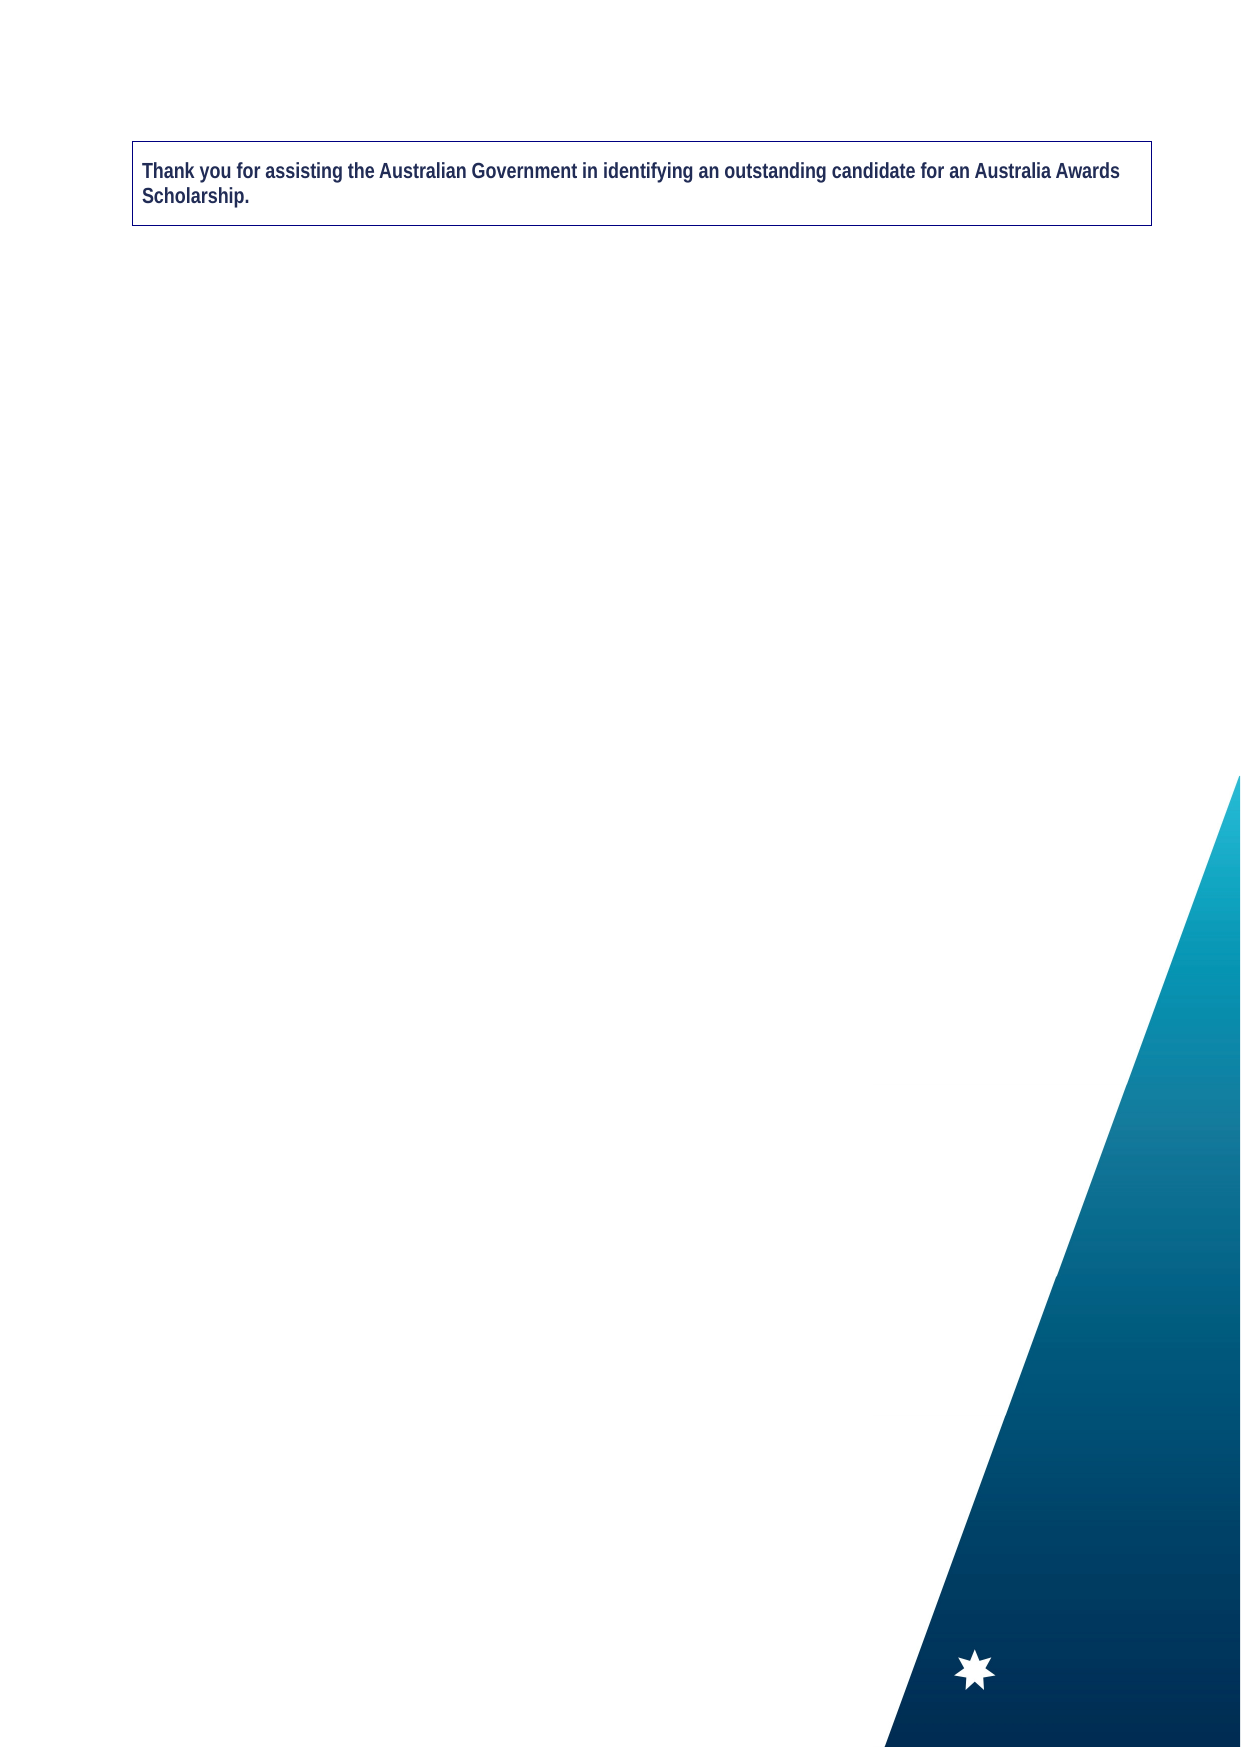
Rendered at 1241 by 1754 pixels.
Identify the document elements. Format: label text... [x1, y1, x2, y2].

table_cell Thank you for assisting the Australian Government in identifying an outstanding candidate for an Australia Awards Scholarship. [133, 142, 1151, 225]
picture [872, 754, 1241, 1747]
picture [1138, 1059, 1241, 1065]
